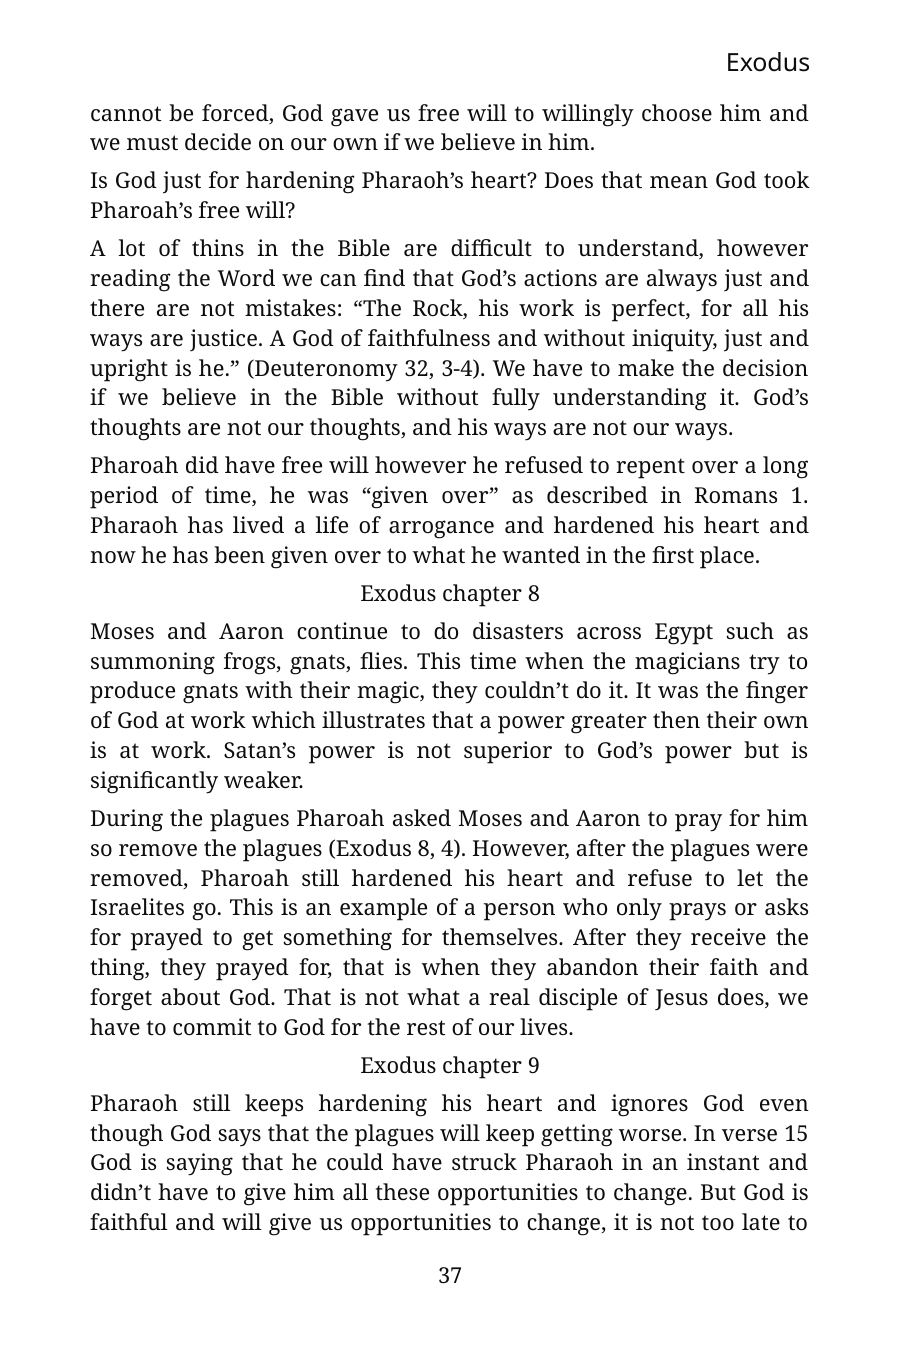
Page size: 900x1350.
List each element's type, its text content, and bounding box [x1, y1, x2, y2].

text Moses and Aaron continue to do disasters across Egypt such as summoning frogs, gnats, flies. This time when the magicians try to produce gnats with their magic, they couldn’t do it. It was the finger of God at work which illustrates that a power greater then their own is at work. Satan’s power is not superior to God’s power but is significantly weaker. [90, 616, 810, 794]
text Exodus chapter 8 [90, 578, 810, 607]
text A lot of thins in the Bible are difficult to understand, however reading the Word we can find that God’s actions are always just and there are not mistakes: “The Rock, his work is perfect, for all his ways are justice. A God of faithfulness and without iniquity, just and upright is he.” (Deuteronomy 32, 3-4). We have to make the decision if we believe in the Bible without fully understanding it. God’s thoughts are not our thoughts, and his ways are not our ways. [90, 233, 810, 442]
text cannot be forced, God gave us free will to willingly choose him and we must decide on our own if we believe in him. [90, 97, 810, 157]
text Pharaoh still keeps hardening his heart and ignores God even though God says that the plagues will keep getting worse. In verse 15 God is saying that he could have struck Pharaoh in an instant and didn’t have to give him all these opportunities to change. But God is faithful and will give us opportunities to change, it is not too late to [90, 1088, 810, 1237]
text Pharoah did have free will however he refused to repent over a long period of time, he was “given over” as described in Romans 1. Pharaoh has lived a life of arrogance and hardened his heart and now he has been given over to what he wanted in the first place. [90, 450, 810, 569]
text During the plagues Pharoah asked Moses and Aaron to pray for him so remove the plagues (Exodus 8, 4). However, after the plagues were removed, Pharoah still hardened his heart and refuse to let the Israelites go. This is an example of a person who only prays or asks for prayed to get something for themselves. After they receive the thing, they prayed for, that is when they abandon their faith and forget about God. That is not what a real disciple of Jesus does, we have to commit to God for the rest of our lives. [90, 803, 810, 1041]
text Exodus chapter 9 [90, 1049, 810, 1079]
text Is God just for hardening Pharaoh’s heart? Does that mean God took Pharoah’s free will? [90, 165, 810, 225]
